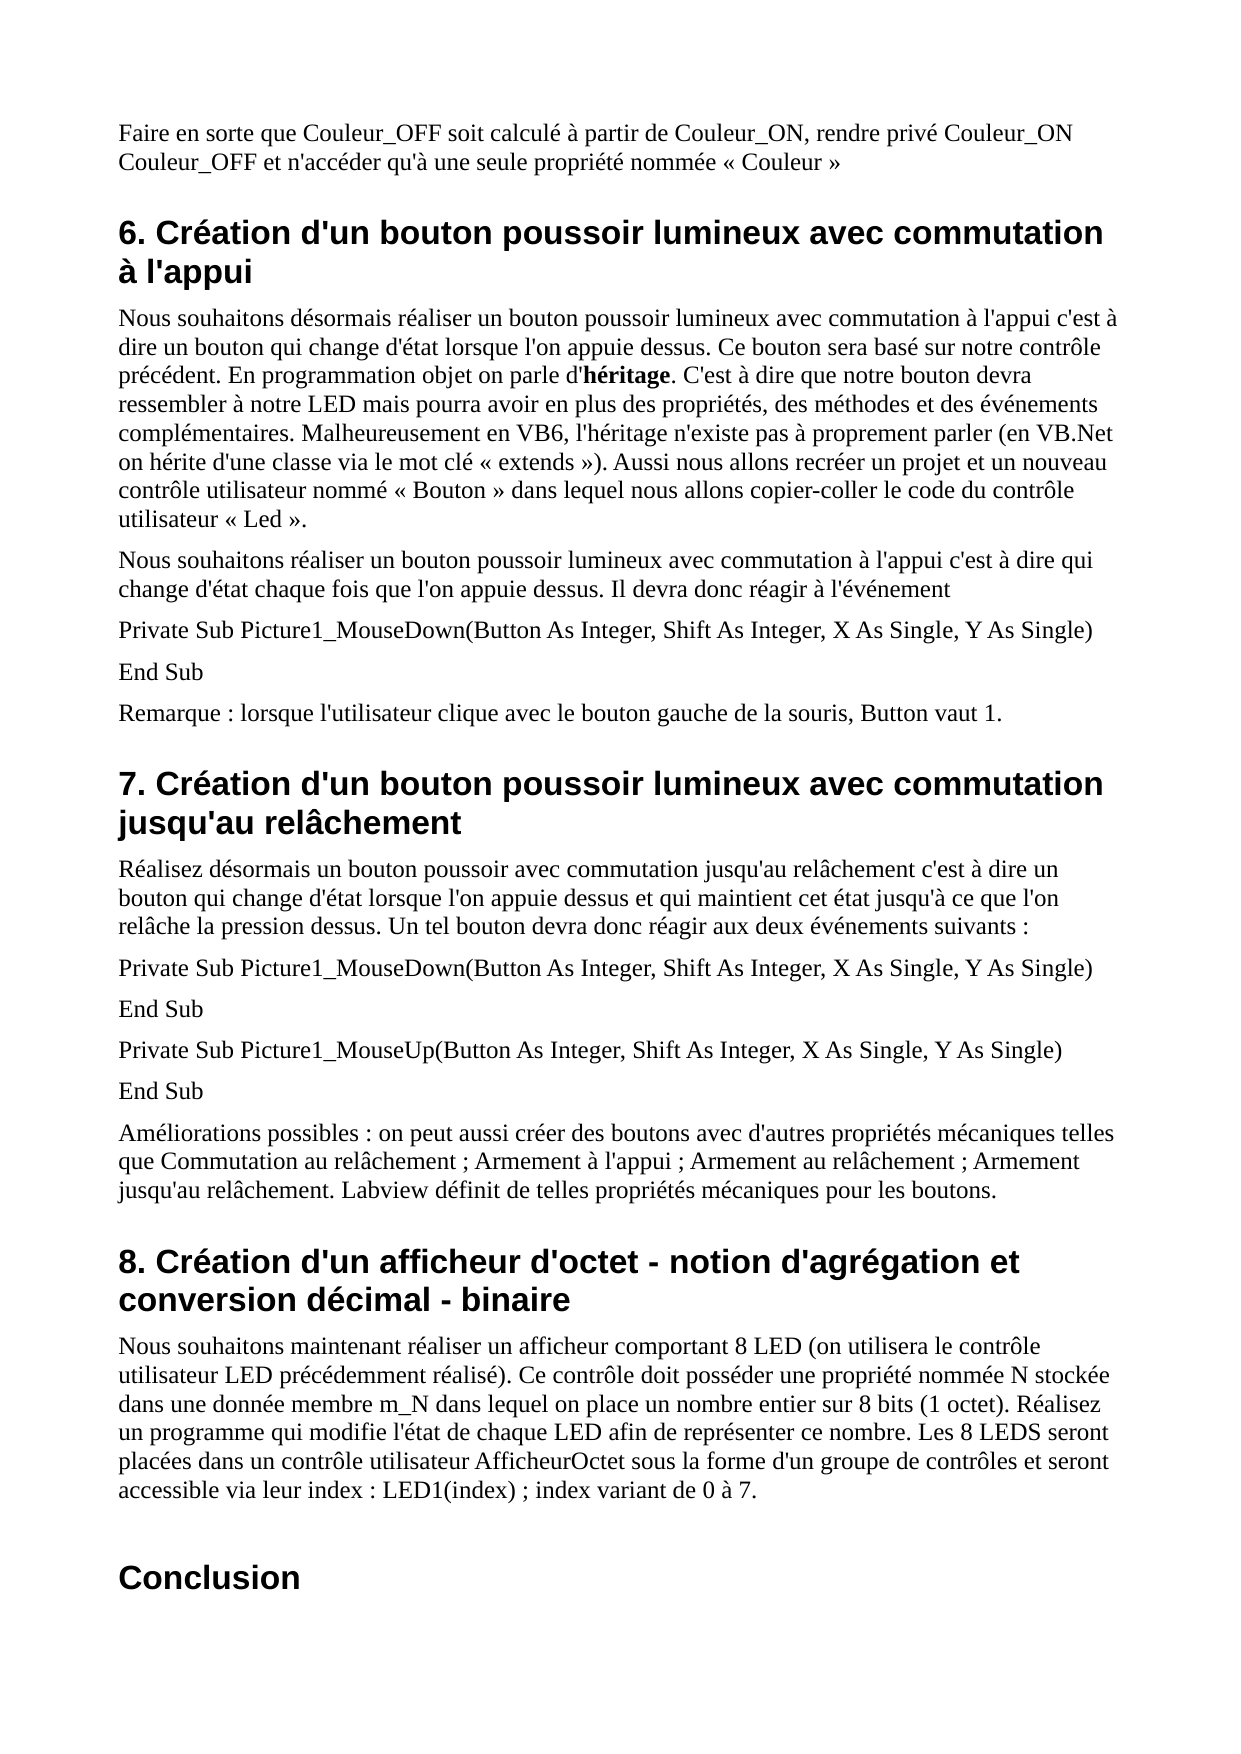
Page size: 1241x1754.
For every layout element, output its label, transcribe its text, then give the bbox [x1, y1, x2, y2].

text Réalisez désormais un bouton poussoir avec commutation jusqu'au relâchement c'est à dire un bouton qui change d'état lorsque l'on appuie dessus et qui maintient cet état jusqu'à ce que l'on relâche la pression dessus. Un tel bouton devra donc réagir aux deux événements suivants : [118, 854, 1122, 940]
text Faire en sorte que Couleur_OFF soit calculé à partir de Couleur_ON, rendre privé Couleur_ON Couleur_OFF et n'accéder qu'à une seule propriété nommée « Couleur » [118, 118, 1122, 176]
text Private Sub Picture1_MouseDown(Button As Integer, Shift As Integer, X As Single, Y As Single) [118, 953, 1122, 981]
text Nous souhaitons désormais réaliser un bouton poussoir lumineux avec commutation à l'appui c'est à dire un bouton qui change d'état lorsque l'on appuie dessus. Ce bouton sera basé sur notre contrôle précédent. En programmation objet on parle d'héritage. C'est à dire que notre bouton devra ressembler à notre LED mais pourra avoir en plus des propriétés, des méthodes et des événements complémentaires. Malheureusement en VB6, l'héritage n'existe pas à proprement parler (en VB.Net on hérite d'une classe via le mot clé « extends »). Aussi nous allons recréer un projet et un nouveau contrôle utilisateur nommé « Bouton » dans lequel nous allons copier-coller le code du contrôle utilisateur « Led ». [118, 303, 1122, 533]
text Améliorations possibles : on peut aussi créer des boutons avec d'autres propriétés mécaniques telles que Commutation au relâchement ; Armement à l'appui ; Armement au relâchement ; Armement jusqu'au relâchement. Labview définit de telles propriétés mécaniques pour les boutons. [118, 1118, 1122, 1204]
text Nous souhaitons maintenant réaliser un afficheur comportant 8 LED (on utilisera le contrôle utilisateur LED précédemment réalisé). Ce contrôle doit posséder une propriété nommée N stockée dans une donnée membre m_N dans lequel on place un nombre entier sur 8 bits (1 octet). Réalisez un programme qui modifie l'état de chaque LED afin de représenter ce nombre. Les 8 LEDS seront placées dans un contrôle utilisateur AfficheurOctet sous la forme d'un groupe de contrôles et seront accessible via leur index : LED1(index) ; index variant de 0 à 7. [118, 1331, 1122, 1504]
text Private Sub Picture1_MouseDown(Button As Integer, Shift As Integer, X As Single, Y As Single) [118, 615, 1122, 644]
text Nous souhaitons réaliser un bouton poussoir lumineux avec commutation à l'appui c'est à dire qui change d'état chaque fois que l'on appuie dessus. Il devra donc réagir à l'événement [118, 545, 1122, 603]
subtitle 8. Création d'un afficheur d'octet - notion d'agrégation et conversion décimal - binaire [118, 1241, 1122, 1319]
subtitle 6. Création d'un bouton poussoir lumineux avec commutation à l'appui [118, 213, 1122, 290]
text End Sub [118, 1076, 1122, 1105]
text Private Sub Picture1_MouseUp(Button As Integer, Shift As Integer, X As Single, Y As Single) [118, 1035, 1122, 1064]
subtitle Conclusion [118, 1557, 1122, 1596]
subtitle 7. Création d'un bouton poussoir lumineux avec commutation jusqu'au relâchement [118, 764, 1122, 841]
text End Sub [118, 657, 1122, 685]
text End Sub [118, 994, 1122, 1023]
text Remarque : lorsque l'utilisateur clique avec le bouton gauche de la souris, Button vaut 1. [118, 698, 1122, 727]
